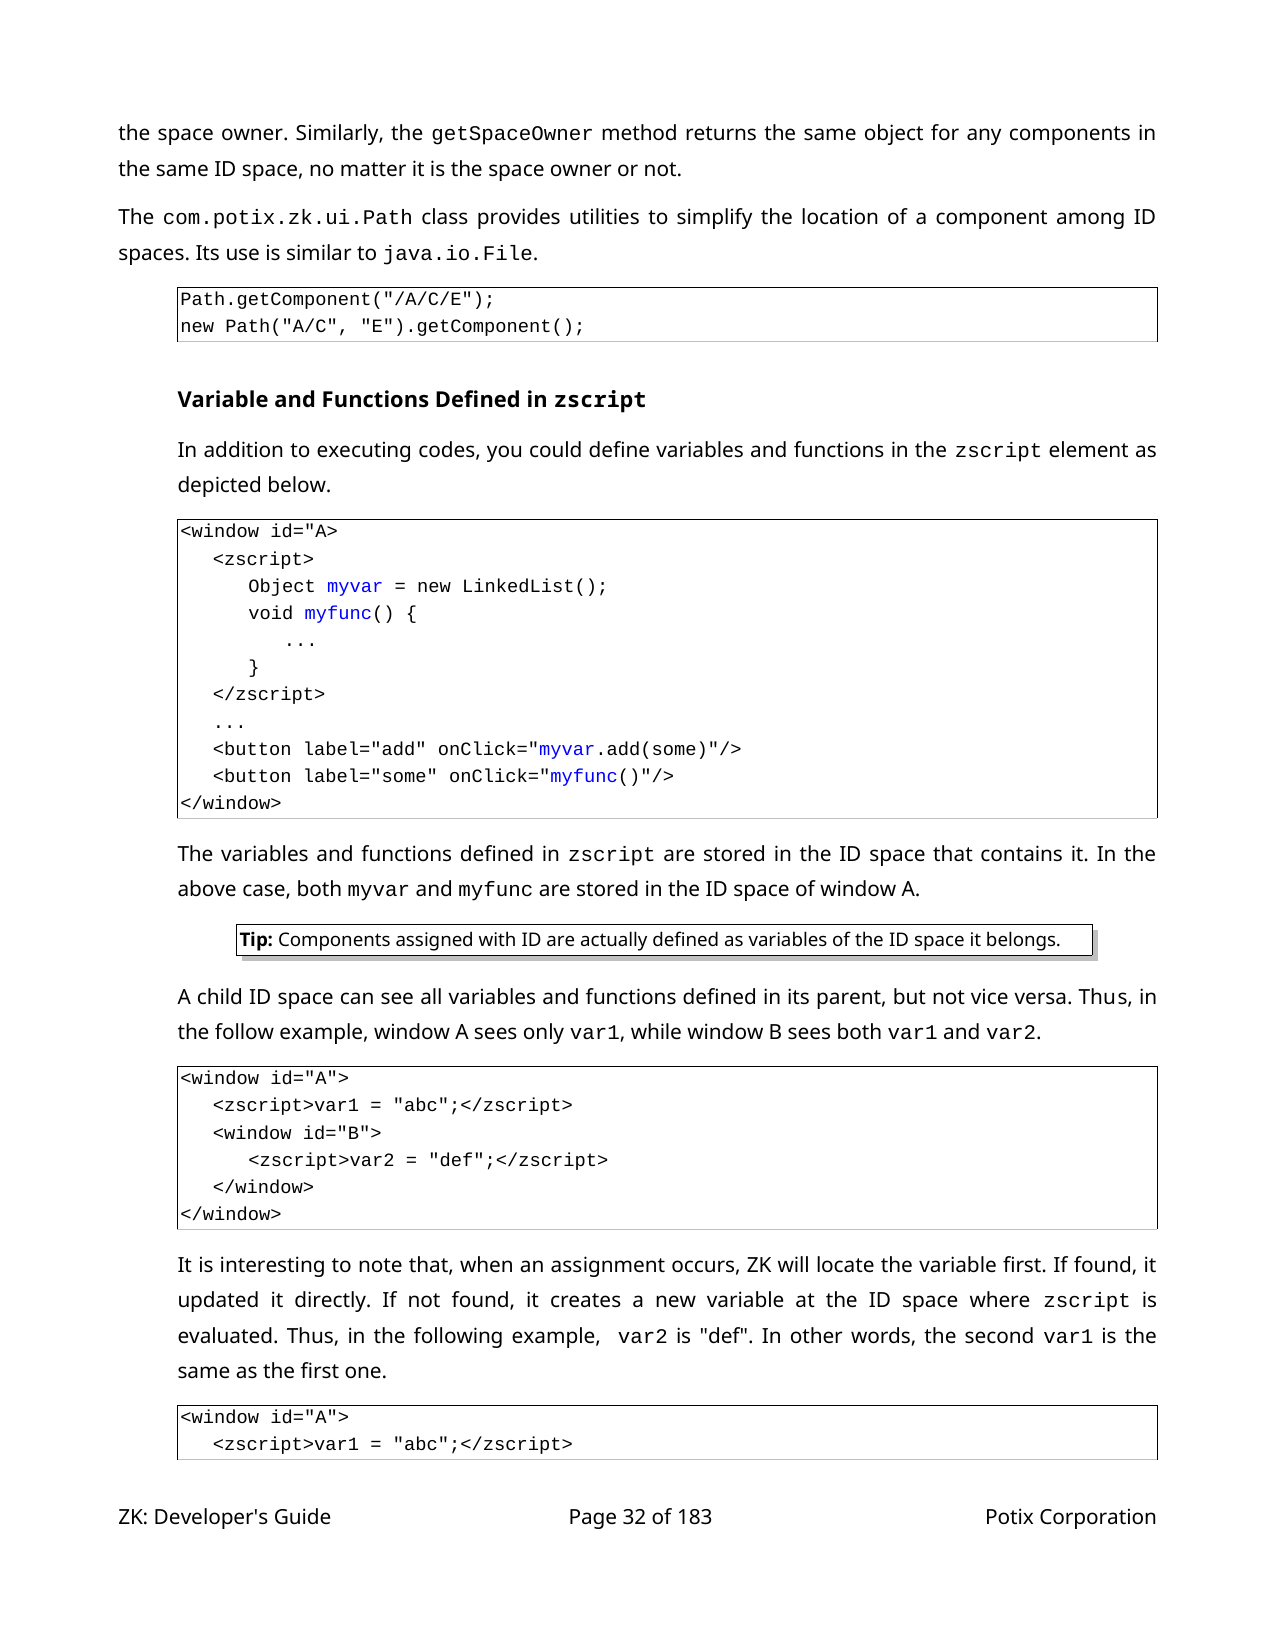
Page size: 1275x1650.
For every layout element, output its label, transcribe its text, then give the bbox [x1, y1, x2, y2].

text The com.potix.zk.ui.Path class provides utilities to simplify the location of a component among ID spaces. Its use is similar to java.io.File. [118, 202, 1157, 267]
text </window> [178, 1202, 1157, 1229]
text ... [178, 628, 1157, 652]
text <window id="A> [178, 520, 1157, 543]
text <zscript>var1 = "abc";</zscript> [178, 1093, 1157, 1118]
text It is interesting to note that, when an assignment occurs, ZK will locate the variable first. If found, it updated it directly. If not found, it creates a new variable at the ID space where zscript is evaluated. Thus, in the following example, var2 is "def". In other words, the second var1 is the same as the first one. [177, 1250, 1157, 1384]
text Tip: Components assigned with ID are actually defined as variables of the ID space it belongs. [237, 925, 1092, 955]
text </window> [178, 1175, 1157, 1199]
text } [178, 655, 1157, 679]
text <window id="A"> [178, 1406, 1157, 1429]
text void myfunc() { [178, 601, 1157, 625]
text </window> [178, 791, 1157, 818]
text Path.getComponent("/A/C/E"); [178, 288, 1157, 311]
text The variables and functions defined in zscript are stored in the ID space that contains it. In the above case, both myvar and myfunc are stored in the ID space of window A. [177, 839, 1157, 903]
text <window id="B"> [178, 1121, 1157, 1145]
text <button label="add" onClick="myvar.add(some)"/> [178, 737, 1157, 761]
text Object myvar = new LinkedList(); [178, 573, 1157, 598]
subtitle Variable and Functions Defined in zscript [177, 384, 1157, 414]
text <zscript>var1 = "abc";</zscript> [178, 1432, 1157, 1459]
text </zscript> [178, 682, 1157, 707]
text new Path("A/C", "E").getComponent(); [178, 314, 1157, 341]
text In addition to executing codes, you could define variables and functions in the zscript element as depicted below. [177, 435, 1157, 498]
text <window id="A"> [178, 1067, 1157, 1090]
text A child ID space can see all variables and functions defined in its parent, but not vice versa. Thus, in the follow example, window A sees only var1, while window B sees both var1 and var2. [177, 982, 1157, 1046]
text <zscript>var2 = "def";</zscript> [178, 1148, 1157, 1172]
text ... [178, 709, 1157, 734]
text <zscript> [178, 546, 1157, 571]
text <button label="some" onClick="myfunc()"/> [178, 764, 1157, 788]
text the space owner. Similarly, the getSpaceOwner method returns the same object for any components in the same ID space, no matter it is the space owner or not. [118, 118, 1157, 182]
